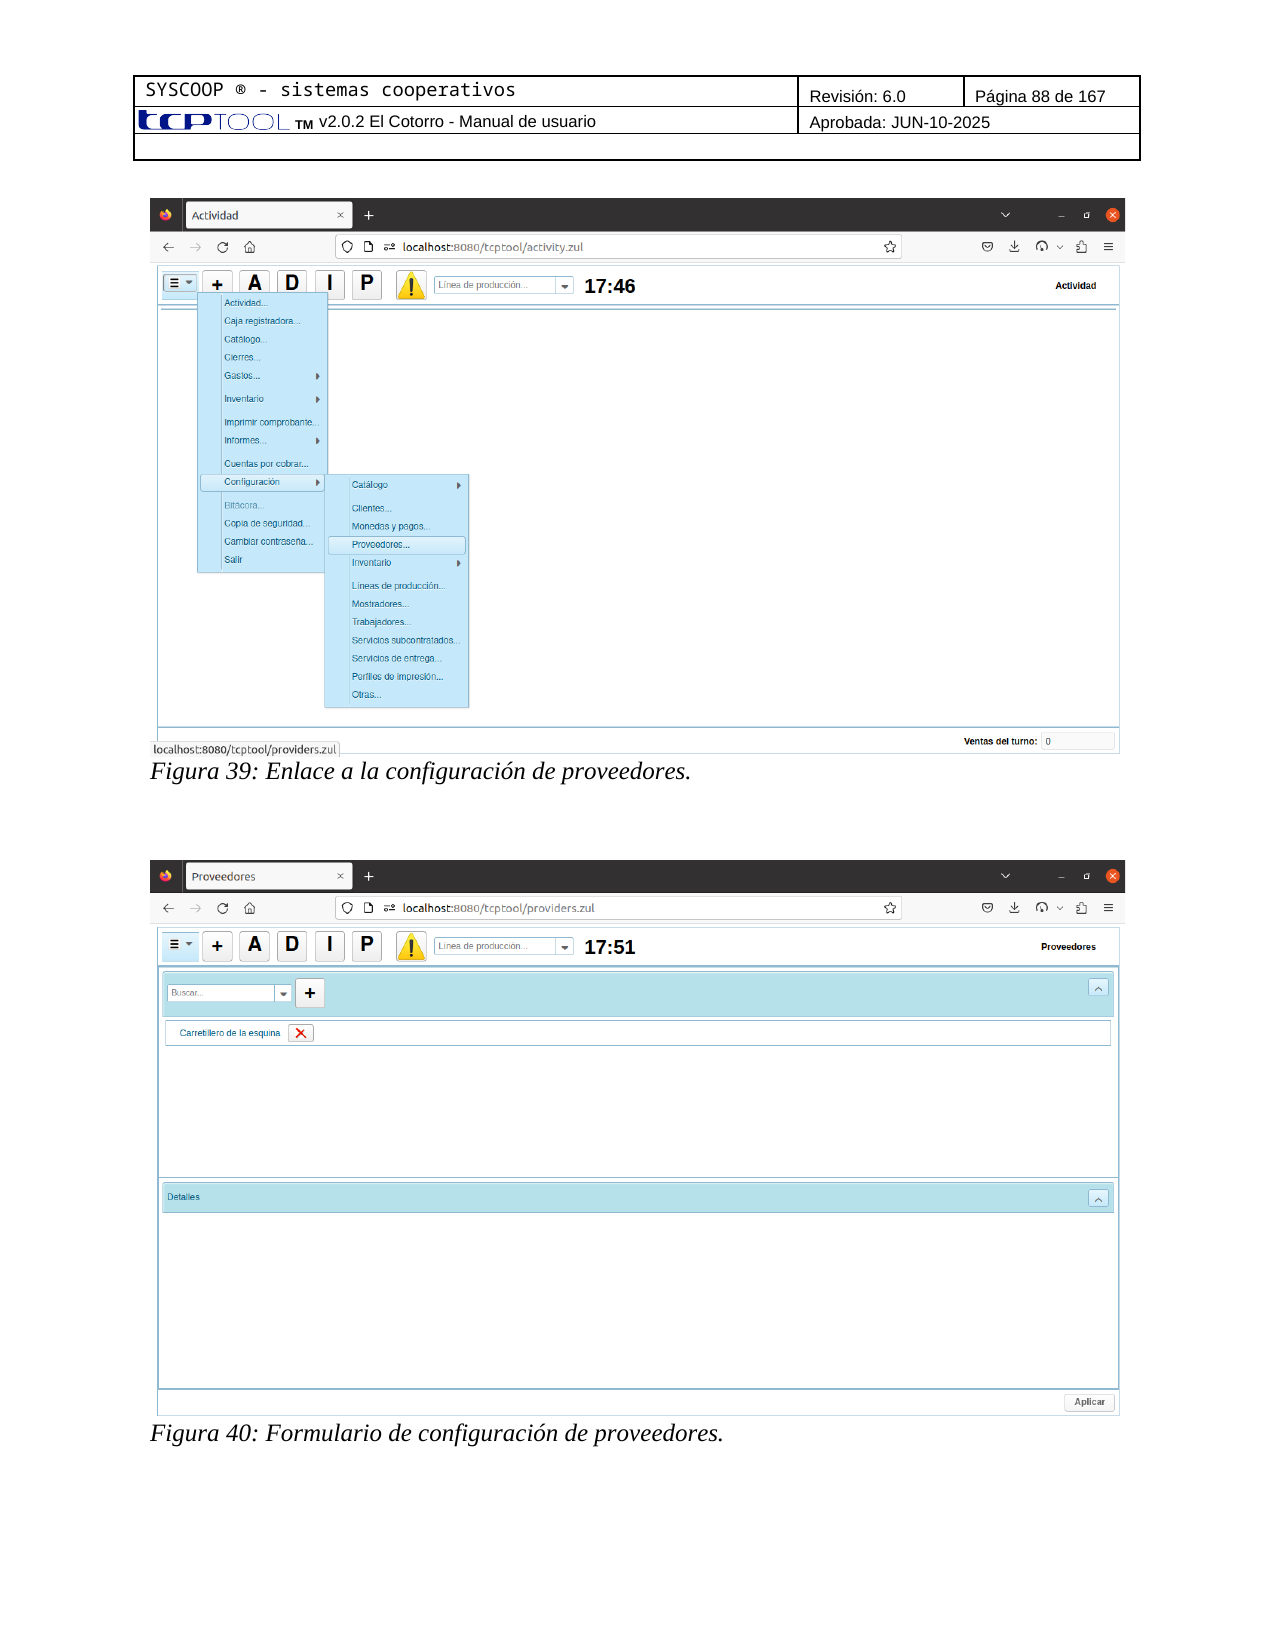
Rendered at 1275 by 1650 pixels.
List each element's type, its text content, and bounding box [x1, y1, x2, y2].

text Figura 39: Enlace a la configuración de proveedores. [150, 757, 1125, 785]
picture [138, 110, 290, 130]
text Figura 40: Formulario de configuración de proveedores. [150, 1419, 1125, 1447]
picture [150, 198, 1125, 757]
picture [150, 860, 1125, 1419]
